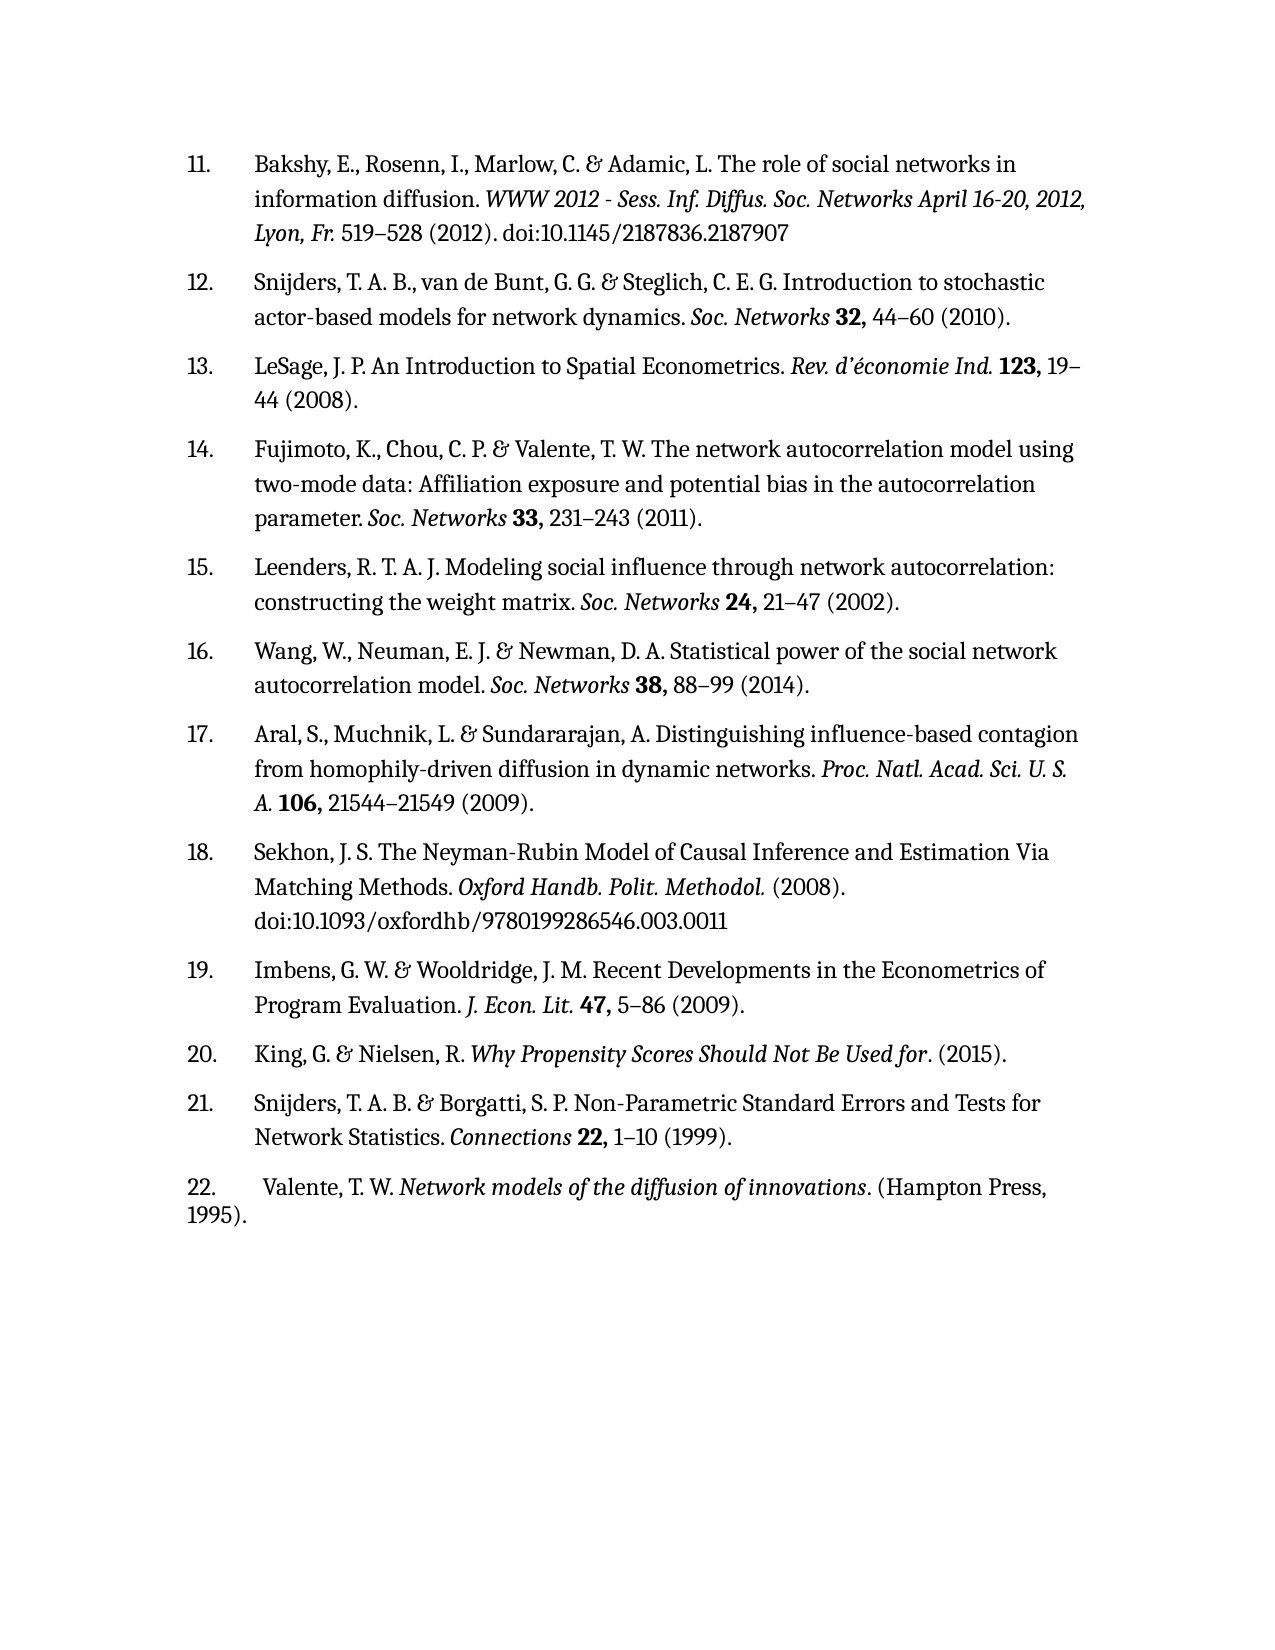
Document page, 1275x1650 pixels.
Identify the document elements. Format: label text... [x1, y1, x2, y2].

text 17. Aral, S., Muchnik, L. & Sundararajan, A. Distinguishing influence-based contagion from homophily-driven diffusion in dynamic networks. Proc. Natl. Acad. Sci. U. S. A. 106, 21544–21549 (2009). [187, 720, 1087, 818]
text 13. LeSage, J. P. An Introduction to Spatial Econometrics. Rev. d’économie Ind. 123, 19–44 (2008). [187, 352, 1087, 415]
text 11. Bakshy, E., Rosenn, I., Marlow, C. & Adamic, L. The role of social networks in information diffusion. WWW 2012 - Sess. Inf. Diffus. Soc. Networks April 16-20, 2012, Lyon, Fr. 519–528 (2012). doi:10.1145/2187836.2187907 [187, 150, 1087, 248]
text 16. Wang, W., Neuman, E. J. & Newman, D. A. Statistical power of the social network autocorrelation model. Soc. Networks 38, 88–99 (2014). [187, 637, 1087, 700]
text 21. Snijders, T. A. B. & Borgatti, S. P. Non-Parametric Standard Errors and Tests for Network Statistics. Connections 22, 1–10 (1999). [187, 1089, 1087, 1152]
text 14. Fujimoto, K., Chou, C. P. & Valente, T. W. The network autocorrelation model using two-mode data: Affiliation exposure and potential bias in the autocorrelation parameter. Soc. Networks 33, 231–243 (2011). [187, 435, 1087, 533]
text 15. Leenders, R. T. A. J. Modeling social influence through network autocorrelation: constructing the weight matrix. Soc. Networks 24, 21–47 (2002). [187, 553, 1087, 616]
text 20. King, G. & Nielsen, R. Why Propensity Scores Should Not Be Used for. (2015). [187, 1040, 1087, 1068]
text 22. Valente, T. W. Network models of the diffusion of innovations. (Hampton Press, 1995). [187, 1172, 1087, 1230]
text 12. Snijders, T. A. B., van de Bunt, G. G. & Steglich, C. E. G. Introduction to stochastic actor-based models for network dynamics. Soc. Networks 32, 44–60 (2010). [187, 268, 1087, 331]
text 19. Imbens, G. W. & Wooldridge, J. M. Recent Developments in the Econometrics of Program Evaluation. J. Econ. Lit. 47, 5–86 (2009). [187, 956, 1087, 1019]
text 18. Sekhon, J. S. The Neyman-Rubin Model of Causal Inference and Estimation Via Matching Methods. Oxford Handb. Polit. Methodol. (2008). doi:10.1093/oxfordhb/9780199286546.003.0011 [187, 838, 1087, 936]
